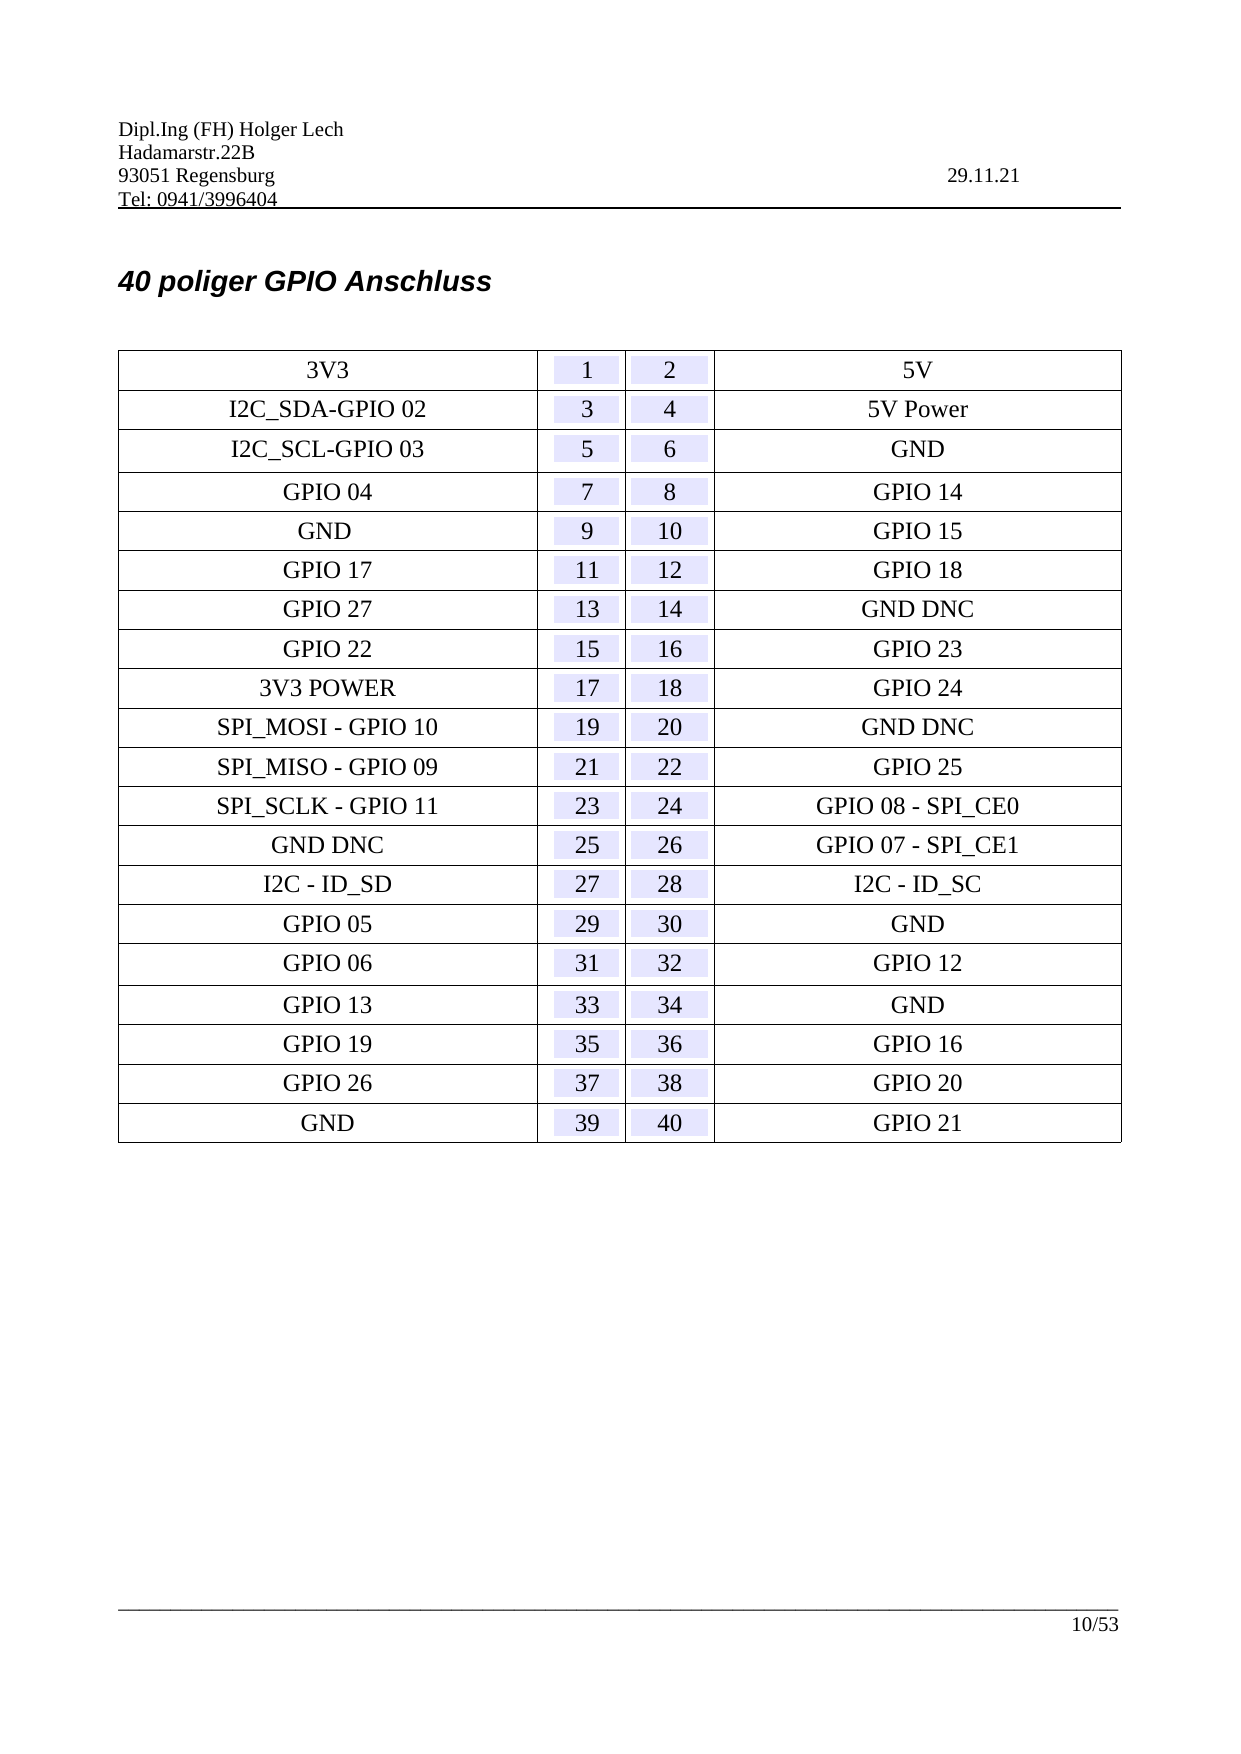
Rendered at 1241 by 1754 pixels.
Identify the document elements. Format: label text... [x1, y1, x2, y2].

table_cell GPIO 25 [715, 748, 1121, 786]
table_cell GPIO 12 [715, 944, 1121, 985]
table_cell GPIO 07 - SPI_CE1 [715, 826, 1121, 864]
table_cell 10 [626, 512, 714, 550]
table_cell 22 [626, 748, 714, 786]
table_cell GPIO 14 [715, 473, 1121, 511]
table_cell 3V3 POWER [119, 669, 537, 707]
table_cell 29 [538, 905, 625, 943]
subtitle 40 poliger GPIO Anschluss [118, 265, 1122, 298]
table_cell 20 [626, 709, 714, 747]
table_cell 24 [626, 787, 714, 825]
table_cell GPIO 26 [119, 1065, 537, 1103]
table_cell SPI_MISO - GPIO 09 [119, 748, 537, 786]
table_cell 40 [626, 1104, 714, 1142]
table_cell 28 [626, 866, 714, 904]
table_cell GPIO 23 [715, 630, 1121, 668]
table_cell 38 [626, 1065, 714, 1103]
table_cell GND [715, 430, 1121, 472]
table_cell GPIO 05 [119, 905, 537, 943]
table_cell GPIO 04 [119, 473, 537, 511]
table_cell 18 [626, 669, 714, 707]
table_cell 12 [626, 551, 714, 590]
table_cell GND DNC [715, 709, 1121, 747]
table_cell GPIO 08 - SPI_CE0 [715, 787, 1121, 825]
table_cell 16 [626, 630, 714, 668]
table_cell 35 [538, 1025, 625, 1063]
table_cell GPIO 21 [715, 1104, 1121, 1142]
table_cell GND [119, 512, 537, 550]
table_cell 37 [538, 1065, 625, 1103]
table_header 5V [715, 351, 1121, 390]
table_cell 26 [626, 826, 714, 864]
table_cell GPIO 17 [119, 551, 537, 590]
table_cell GPIO 15 [715, 512, 1121, 550]
table_cell GPIO 18 [715, 551, 1121, 590]
table_cell I2C - ID_SC [715, 866, 1121, 904]
table_cell 4 [626, 391, 714, 429]
table_cell GND [715, 986, 1121, 1024]
table_cell 27 [538, 866, 625, 904]
table_cell 5V Power [715, 391, 1121, 429]
table_cell 32 [626, 944, 714, 985]
table_cell GND [715, 905, 1121, 943]
table_cell GPIO 13 [119, 986, 537, 1024]
table_cell 11 [538, 551, 625, 590]
table_cell 39 [538, 1104, 625, 1142]
table_cell GND [119, 1104, 537, 1142]
table_cell GPIO 24 [715, 669, 1121, 707]
table_cell 23 [538, 787, 625, 825]
table_cell GPIO 19 [119, 1025, 537, 1063]
table_cell I2C_SDA-GPIO 02 [119, 391, 537, 429]
table_cell GPIO 20 [715, 1065, 1121, 1103]
table_cell 5 [538, 430, 625, 472]
table_cell 13 [538, 591, 625, 629]
table_cell 6 [626, 430, 714, 472]
table_cell 31 [538, 944, 625, 985]
table_cell 17 [538, 669, 625, 707]
table_cell GND DNC [715, 591, 1121, 629]
table_cell GPIO 16 [715, 1025, 1121, 1063]
table_cell 9 [538, 512, 625, 550]
table_cell I2C_SCL-GPIO 03 [119, 430, 537, 472]
table_cell 30 [626, 905, 714, 943]
table_cell 19 [538, 709, 625, 747]
table_cell 33 [538, 986, 625, 1024]
table_cell GND DNC [119, 826, 537, 864]
table_header 1 [538, 351, 625, 390]
table_cell SPI_SCLK - GPIO 11 [119, 787, 537, 825]
table_cell 7 [538, 473, 625, 511]
table_cell SPI_MOSI - GPIO 10 [119, 709, 537, 747]
table_cell I2C - ID_SD [119, 866, 537, 904]
table_cell 34 [626, 986, 714, 1024]
table_cell 21 [538, 748, 625, 786]
table_cell GPIO 22 [119, 630, 537, 668]
table_cell GPIO 27 [119, 591, 537, 629]
table_header 2 [626, 351, 714, 390]
table_cell 15 [538, 630, 625, 668]
table_header 3V3 [119, 351, 537, 390]
table_cell 3 [538, 391, 625, 429]
table_cell 8 [626, 473, 714, 511]
table_cell 14 [626, 591, 714, 629]
table_cell 25 [538, 826, 625, 864]
table_cell 36 [626, 1025, 714, 1063]
table_cell GPIO 06 [119, 944, 537, 985]
